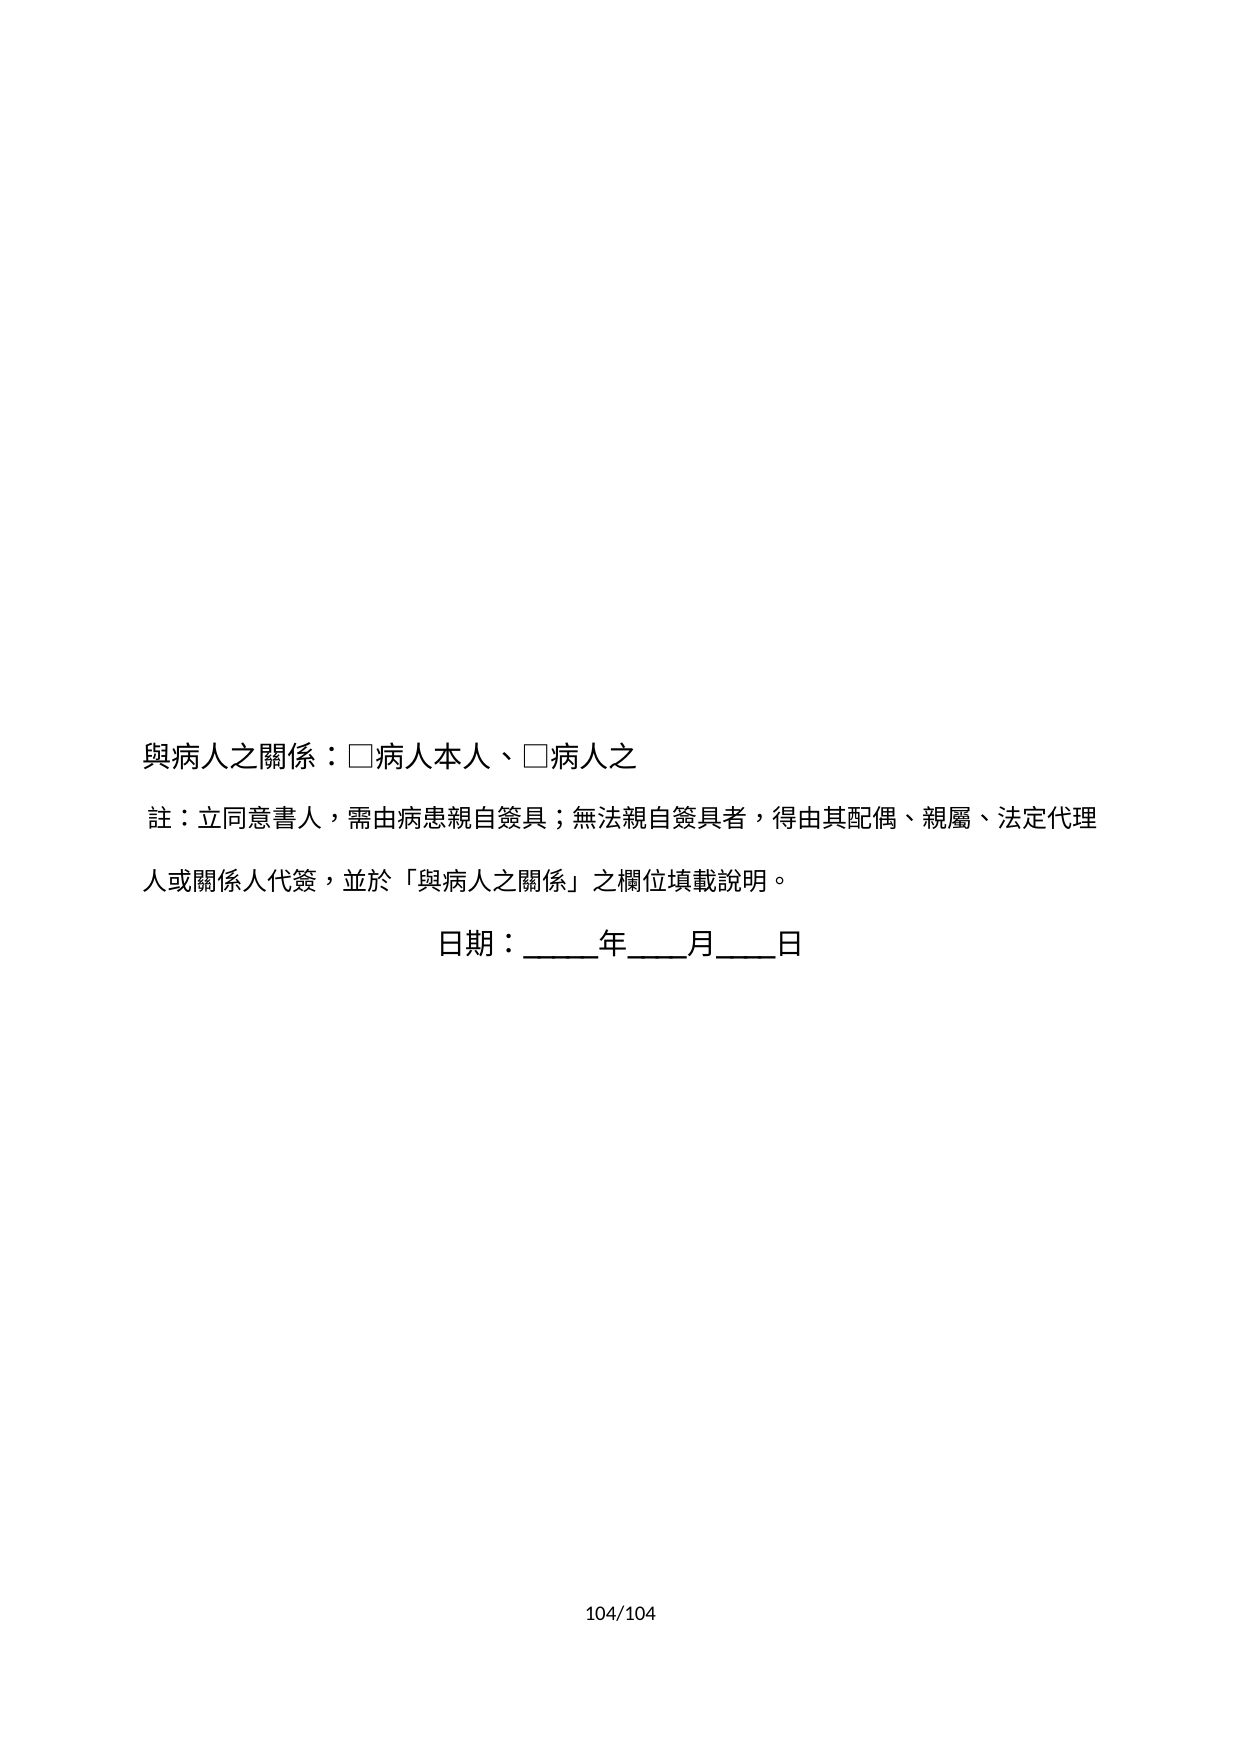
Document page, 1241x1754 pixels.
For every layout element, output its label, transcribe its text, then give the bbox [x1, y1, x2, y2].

text 與病人之關係：□病人本人、□病人之 [142, 713, 1098, 775]
text 註：立同意書人，需由病患親自簽具；無法親自簽具者，得由其配偶、親屬、法定代理人或關係人代簽，並於「與病人之關係」之欄位填載說明。 [142, 775, 1098, 900]
text 日期： 年 月 日 [142, 900, 1098, 963]
